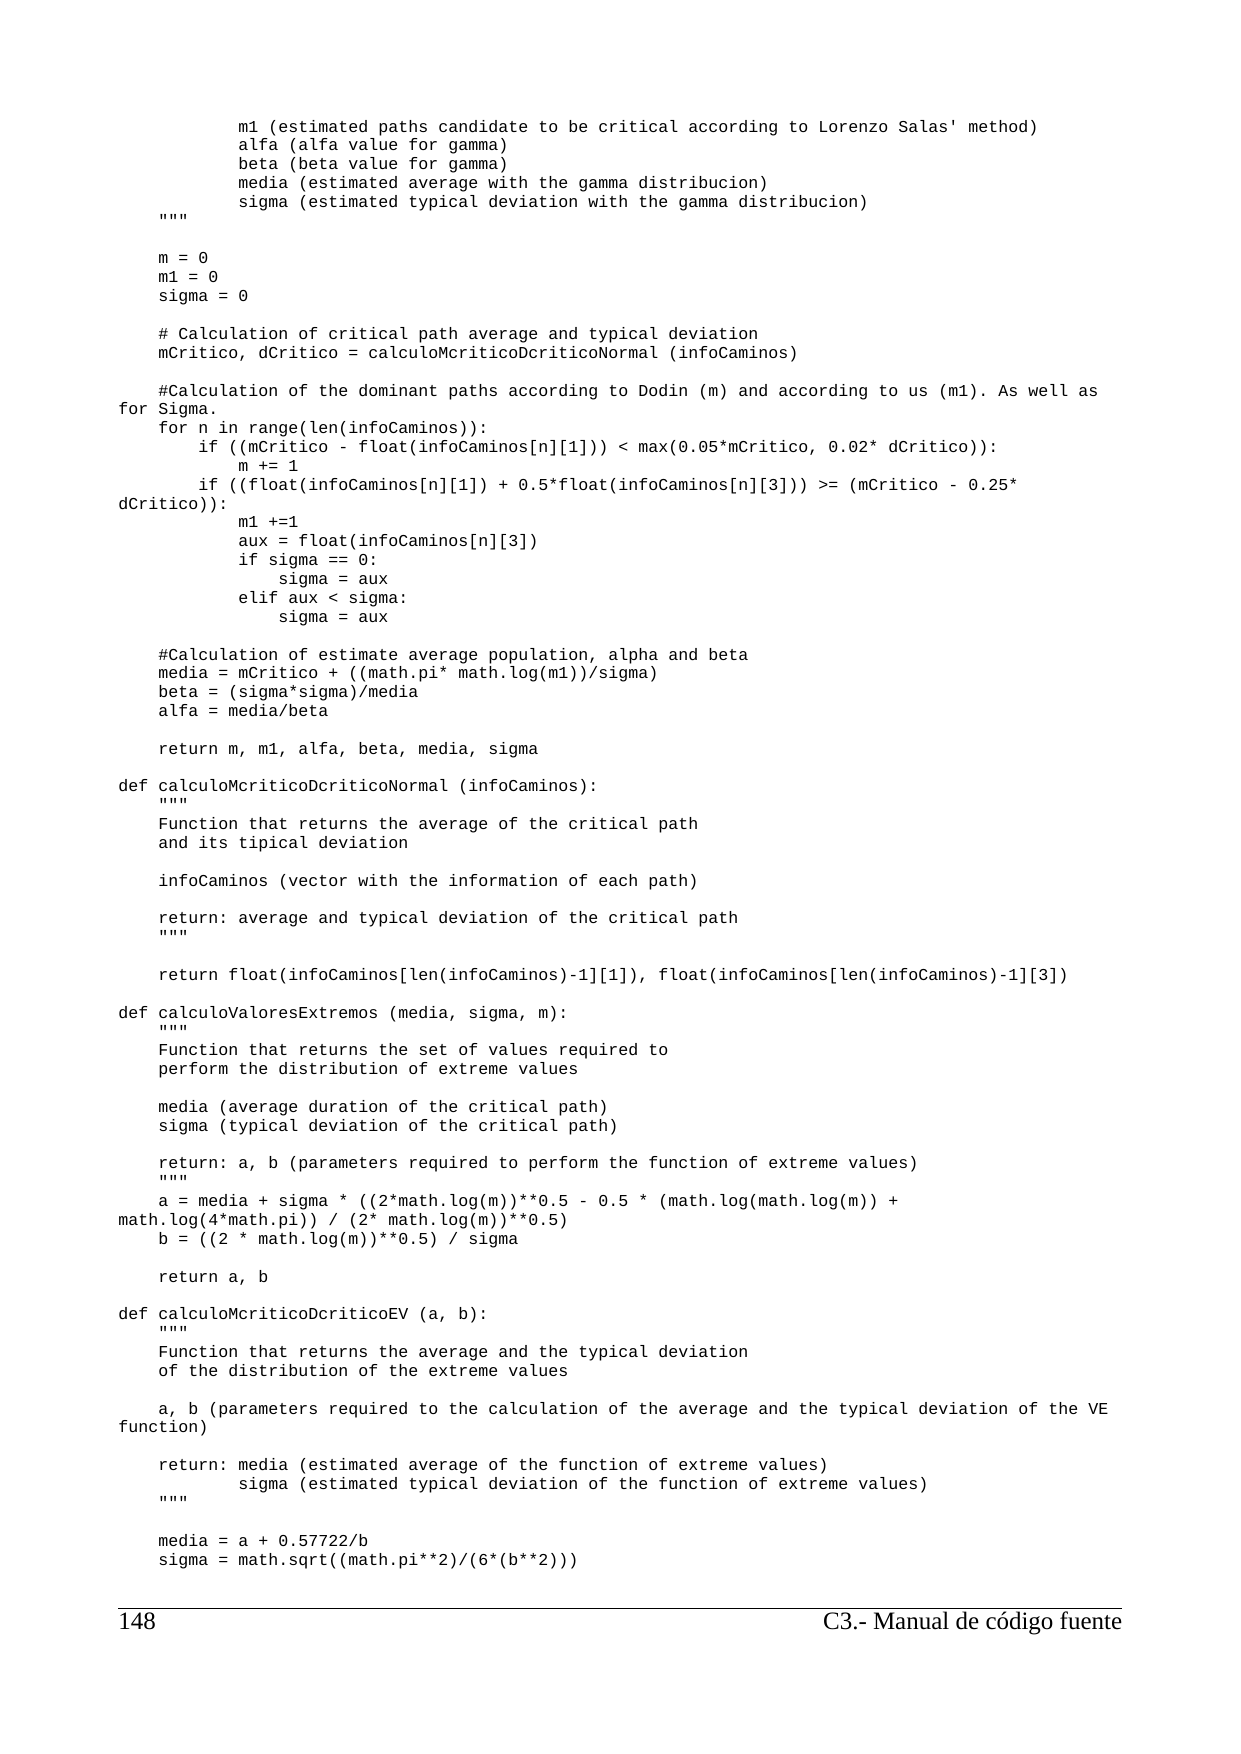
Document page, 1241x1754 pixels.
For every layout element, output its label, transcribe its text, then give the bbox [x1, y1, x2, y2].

text m1 = 0 [118, 269, 1122, 288]
text return: media (estimated average of the function of extreme values) [118, 1457, 1122, 1476]
text beta = (sigma*sigma)/media [118, 684, 1122, 703]
text Function that returns the average and the typical deviation [118, 1344, 1122, 1362]
text and its tipical deviation [118, 834, 1122, 853]
text return a, b [118, 1268, 1122, 1287]
text """ [118, 1494, 1122, 1513]
text mCritico, dCritico = calculoMcriticoDcriticoNormal (infoCaminos) [118, 344, 1122, 363]
text sigma (estimated typical deviation with the gamma distribucion) [118, 193, 1122, 212]
text """ [118, 1174, 1122, 1193]
text infoCaminos (vector with the information of each path) [118, 872, 1122, 891]
text sigma = math.sqrt((math.pi**2)/(6*(b**2))) [118, 1551, 1122, 1570]
text """ [118, 929, 1122, 948]
text return m, m1, alfa, beta, media, sigma [118, 740, 1122, 759]
text perform the distribution of extreme values [118, 1061, 1122, 1080]
text of the distribution of the extreme values [118, 1362, 1122, 1381]
text media = mCritico + ((math.pi* math.log(m1))/sigma) [118, 665, 1122, 684]
text Function that returns the average of the critical path [118, 816, 1122, 834]
text Function that returns the set of values required to [118, 1042, 1122, 1061]
text #Calculation of estimate average population, alpha and beta [118, 646, 1122, 665]
text m = 0 [118, 250, 1122, 269]
text if ((float(infoCaminos[n][1]) + 0.5*float(infoCaminos[n][3])) >= (mCritico - 0.25* dCritico)): [118, 476, 1122, 514]
text return: average and typical deviation of the critical path [118, 910, 1122, 929]
text m1 +=1 [118, 514, 1122, 533]
text sigma = aux [118, 571, 1122, 589]
text media (average duration of the critical path) [118, 1098, 1122, 1117]
text #Calculation of the dominant paths according to Dodin (m) and according to us (m1). As well as for Sigma. [118, 382, 1122, 420]
text m1 (estimated paths candidate to be critical according to Lorenzo Salas' method) [118, 118, 1122, 137]
text """ [118, 797, 1122, 816]
text a, b (parameters required to the calculation of the average and the typical deviation of the VE function) [118, 1400, 1122, 1438]
text def calculoValoresExtremos (media, sigma, m): [118, 1004, 1122, 1023]
text m += 1 [118, 457, 1122, 476]
text """ [118, 1325, 1122, 1344]
text # Calculation of critical path average and typical deviation [118, 326, 1122, 344]
text sigma = aux [118, 608, 1122, 627]
text """ [118, 1023, 1122, 1042]
text def calculoMcriticoDcriticoEV (a, b): [118, 1306, 1122, 1325]
text sigma (typical deviation of the critical path) [118, 1117, 1122, 1136]
text sigma = 0 [118, 288, 1122, 307]
text alfa = media/beta [118, 703, 1122, 721]
text """ [118, 212, 1122, 231]
text if ((mCritico - float(infoCaminos[n][1])) < max(0.05*mCritico, 0.02* dCritico)): [118, 439, 1122, 457]
text elif aux < sigma: [118, 589, 1122, 608]
text beta (beta value for gamma) [118, 156, 1122, 175]
text def calculoMcriticoDcriticoNormal (infoCaminos): [118, 778, 1122, 797]
text media = a + 0.57722/b [118, 1532, 1122, 1551]
text if sigma == 0: [118, 552, 1122, 571]
text sigma (estimated typical deviation of the function of extreme values) [118, 1476, 1122, 1494]
text a = media + sigma * ((2*math.log(m))**0.5 - 0.5 * (math.log(math.log(m)) + math.log(4*math.pi)) / (2* math.log(m))**0.5) [118, 1193, 1122, 1231]
text for n in range(len(infoCaminos)): [118, 420, 1122, 439]
text return: a, b (parameters required to perform the function of extreme values) [118, 1155, 1122, 1174]
text alfa (alfa value for gamma) [118, 137, 1122, 156]
text aux = float(infoCaminos[n][3]) [118, 533, 1122, 552]
text return float(infoCaminos[len(infoCaminos)-1][1]), float(infoCaminos[len(infoCaminos)-1][3]) [118, 967, 1122, 985]
text b = ((2 * math.log(m))**0.5) / sigma [118, 1231, 1122, 1249]
text media (estimated average with the gamma distribucion) [118, 175, 1122, 193]
